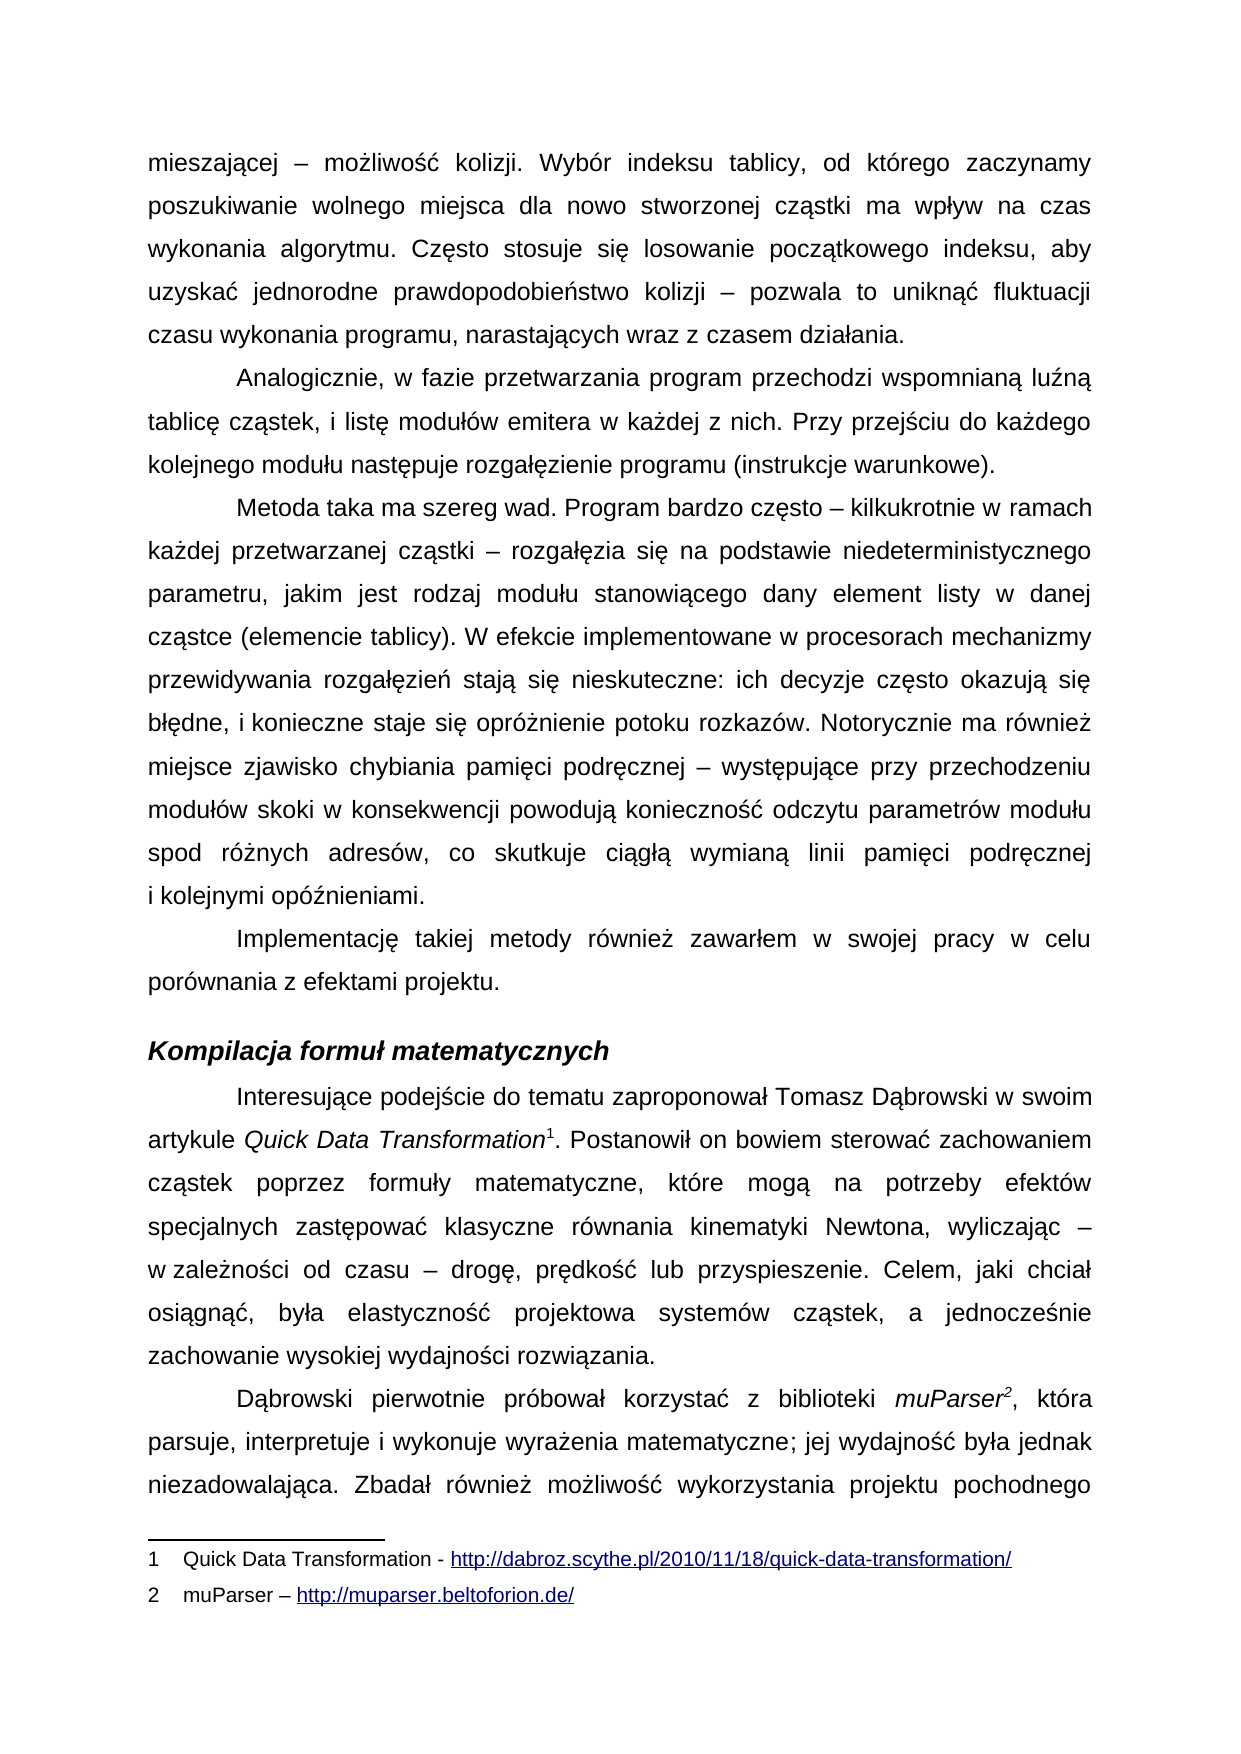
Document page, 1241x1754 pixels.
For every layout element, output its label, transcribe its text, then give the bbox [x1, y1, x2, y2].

text Implementację takiej metody również zawarłem w swojej pracy w celu porównania z efektami projektu. [148, 924, 1092, 996]
text Dąbrowski pierwotnie próbował korzystać z biblioteki muParser, która parsuje, interpretuje i wykonuje wyrażenia matematyczne; jej wydajność była jednak niezadowalająca. Zbadał również możliwość wykorzystania projektu pochodnego [148, 1384, 1092, 1499]
text Quick Data Transformation - http://dabroz.scythe.pl/2010/11/18/quick-data-transformation/ [148, 1546, 1092, 1570]
text Metoda taka ma szereg wad. Program bardzo często – kilkukrotnie w ramach każdej przetwarzanej cząstki – rozgałęzia się na podstawie niedeterministycznego parametru, jakim jest rodzaj modułu stanowiącego dany element listy w danej cząstce (elemencie tablicy). W efekcie implementowane w procesorach mechanizmy przewidywania rozgałęzień stają się nieskuteczne: ich decyzje często okazują się błędne, i konieczne staje się opróżnienie potoku rozkazów. Notorycznie ma również miejsce zjawisko chybiania pamięci podręcznej – występujące przy przechodzeniu modułów skoki w konsekwencji powodują konieczność odczytu parametrów modułu spod różnych adresów, co skutkuje ciągłą wymianą linii pamięci podręcznej i kolejnymi opóźnieniami. [148, 493, 1092, 909]
text muParser – http://muparser.beltoforion.de/ [148, 1582, 1092, 1606]
text Interesujące podejście do tematu zaproponował Tomasz Dąbrowski w swoim artykule Quick Data Transformation. Postanowił on bowiem sterować zachowaniem cząstek poprzez formuły matematyczne, które mogą na potrzeby efektów specjalnych zastępować klasyczne równania kinematyki Newtona, wyliczając – w zależności od czasu – drogę, prędkość lub przyspieszenie. Celem, jaki chciał osiągnąć, była elastyczność projektowa systemów cząstek, a jednocześnie zachowanie wysokiej wydajności rozwiązania. [148, 1082, 1092, 1369]
text Analogicznie, w fazie przetwarzania program przechodzi wspomnianą luźną tablicę cząstek, i listę modułów emitera w każdej z nich. Przy przejściu do każdego kolejnego modułu następuje rozgałęzienie programu (instrukcje warunkowe). [148, 363, 1092, 478]
text mieszającej – możliwość kolizji. Wybór indeksu tablicy, od którego zaczynamy poszukiwanie wolnego miejsca dla nowo stworzonej cząstki ma wpływ na czas wykonania algorytmu. Często stosuje się losowanie początkowego indeksu, aby uzyskać jednorodne prawdopodobieństwo kolizji – pozwala to uniknąć fluktuacji czasu wykonania programu, narastających wraz z czasem działania. [148, 148, 1092, 349]
subtitle Kompilacja formuł matematycznych [148, 1035, 1092, 1066]
